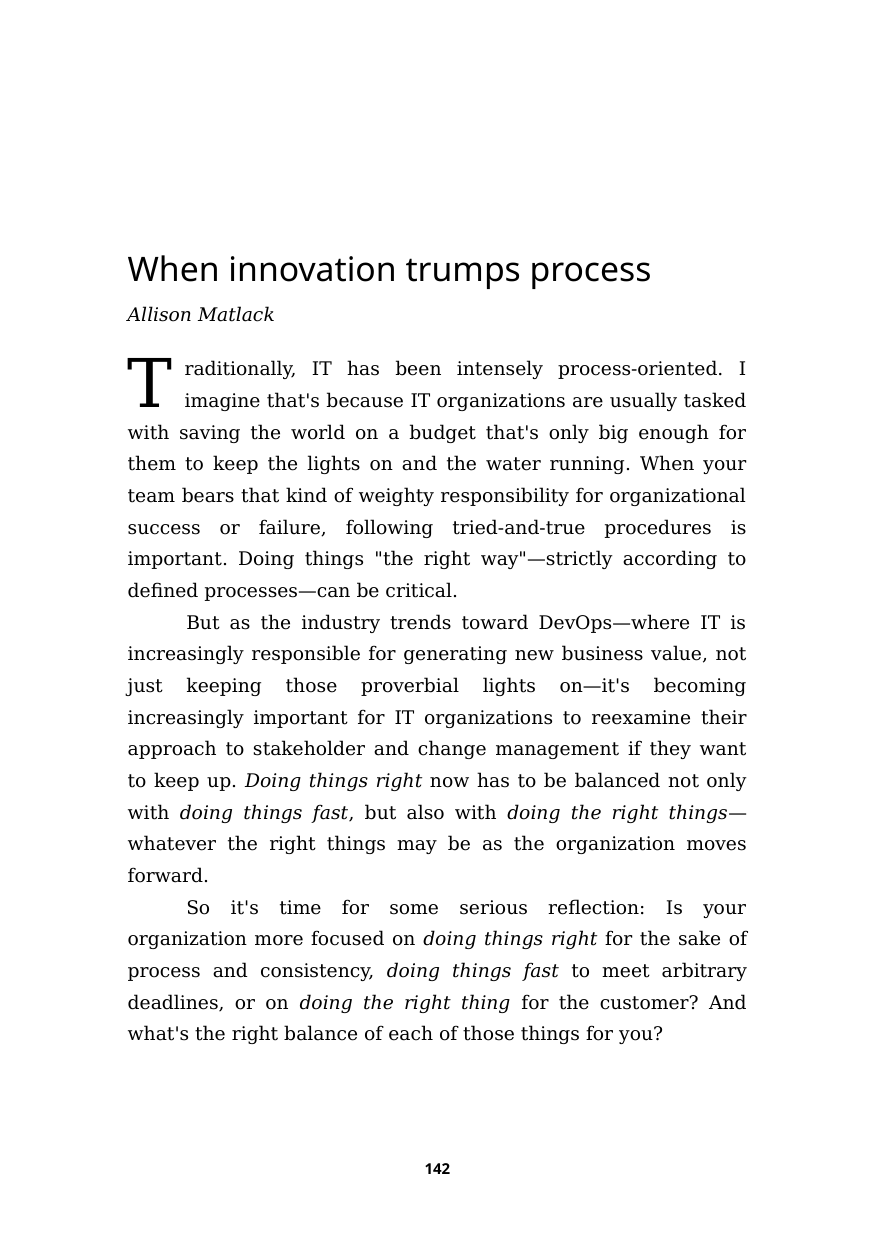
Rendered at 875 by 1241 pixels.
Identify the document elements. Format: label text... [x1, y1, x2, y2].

text So it's time for some serious reflection: Is your organization more focused on doing things right for the sake of process and consistency, doing things fast to meet arbitrary deadlines, or on doing the right thing for the customer? And what's the right balance of each of those things for you? [127, 897, 747, 1045]
text Allison Matlack [127, 304, 747, 326]
subtitle When innovation trumps process [127, 246, 747, 292]
text Traditionally, IT has been intensely process-oriented. I imagine that's because IT organizations are usually tasked with saving the world on a budget that's only big enough for them to keep the lights on and the water running. When your team bears that kind of weighty responsibility for organizational success or failure, following tried-and-true procedures is important. Doing things "the right way"—strictly according to defined processes—can be critical. [127, 358, 747, 602]
text But as the industry trends toward DevOps—where IT is increasingly responsible for generating new business value, not just keeping those proverbial lights on—it's becoming increasingly important for IT organizations to reexamine their approach to stakeholder and change management if they want to keep up. Doing things right now has to be balanced not only with doing things fast, but also with doing the right things—whatever the right things may be as the organization moves forward. [127, 612, 747, 887]
